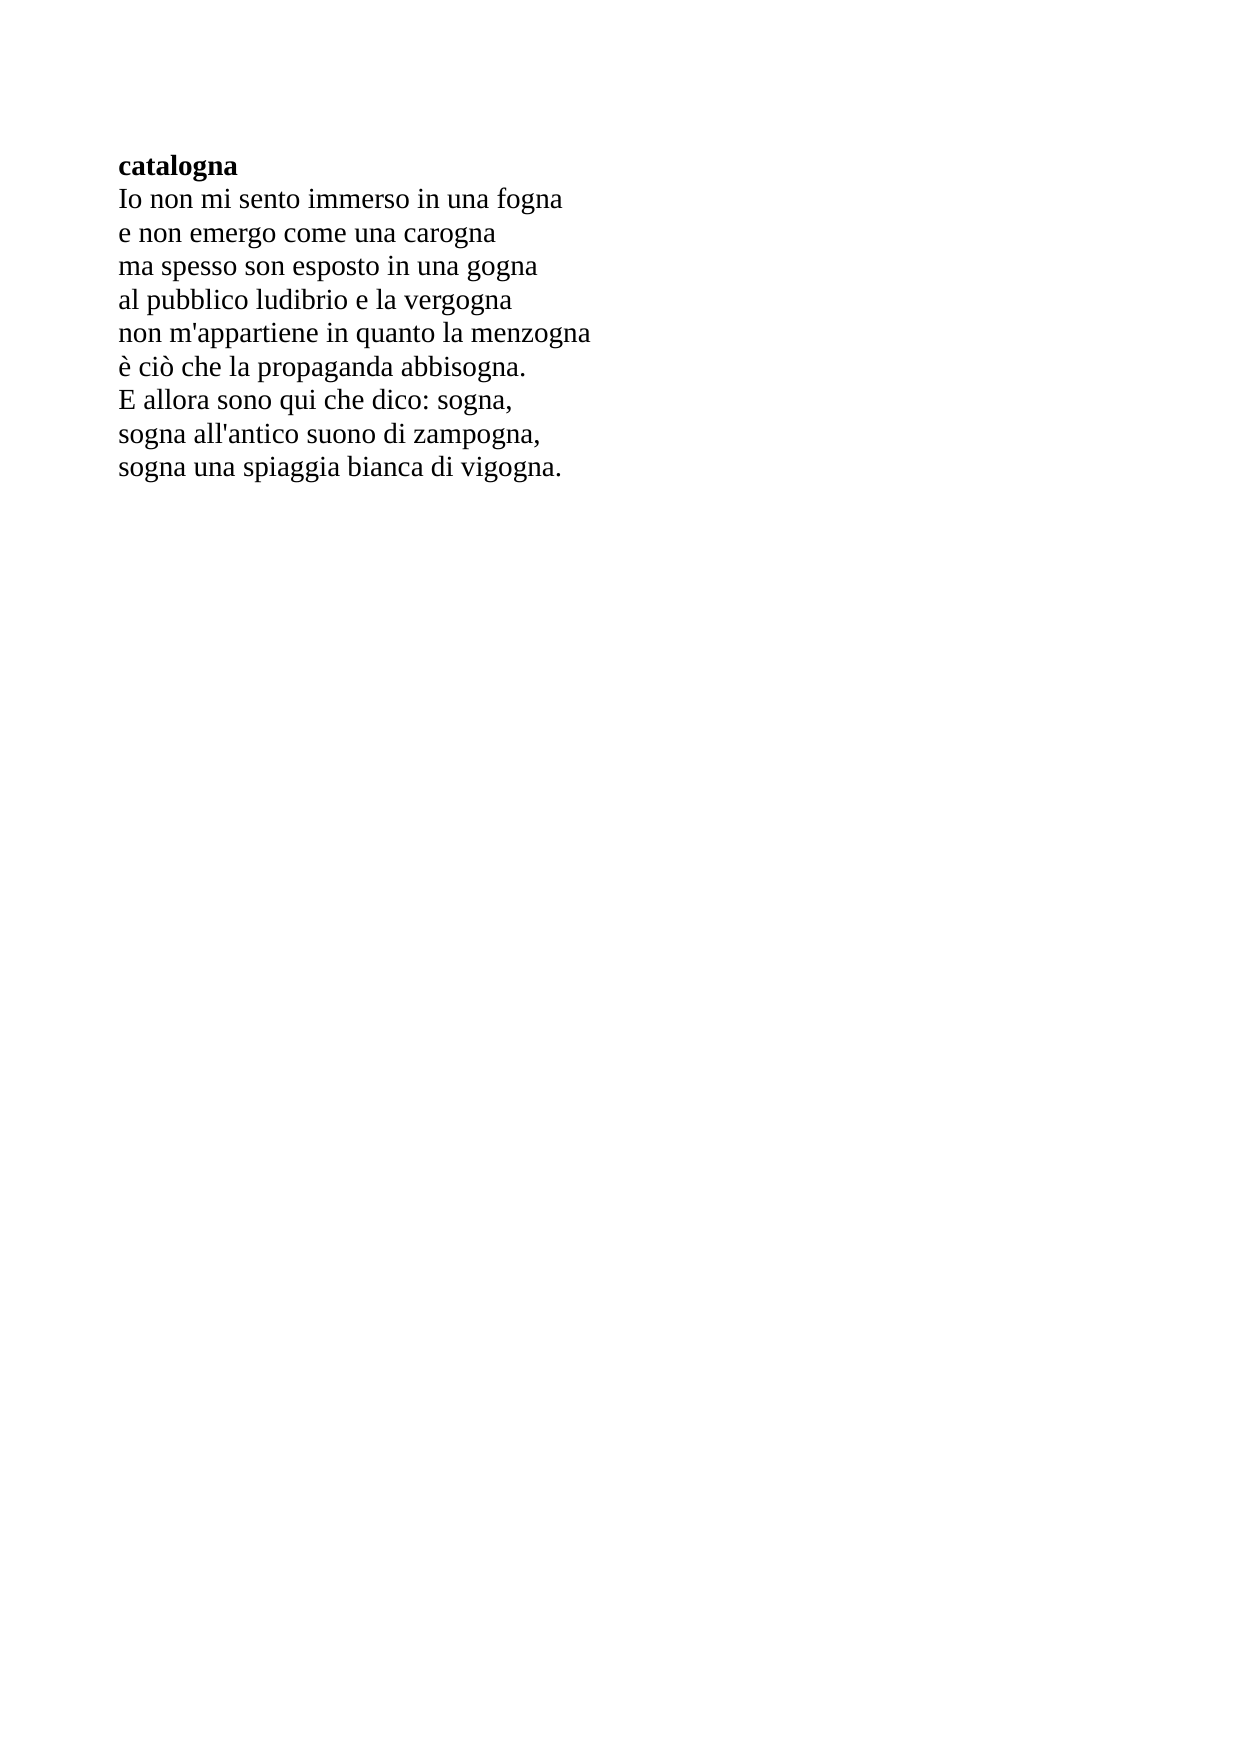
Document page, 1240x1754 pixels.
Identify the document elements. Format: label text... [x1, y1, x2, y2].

text catalogna [118, 148, 1121, 181]
text è ciò che la propaganda abbisogna. [118, 349, 1121, 382]
text e non emergo come una carogna [118, 215, 1121, 248]
text E allora sono qui che dico: sogna, [118, 382, 1121, 416]
text sogna una spiaggia bianca di vigogna. [118, 449, 1121, 483]
text ma spesso son esposto in una gogna [118, 248, 1121, 282]
text Io non mi sento immerso in una fogna [118, 181, 1121, 215]
text al pubblico ludibrio e la vergogna [118, 282, 1121, 315]
text non m'appartiene in quanto la menzogna [118, 315, 1121, 349]
text sogna all'antico suono di zampogna, [118, 416, 1121, 449]
